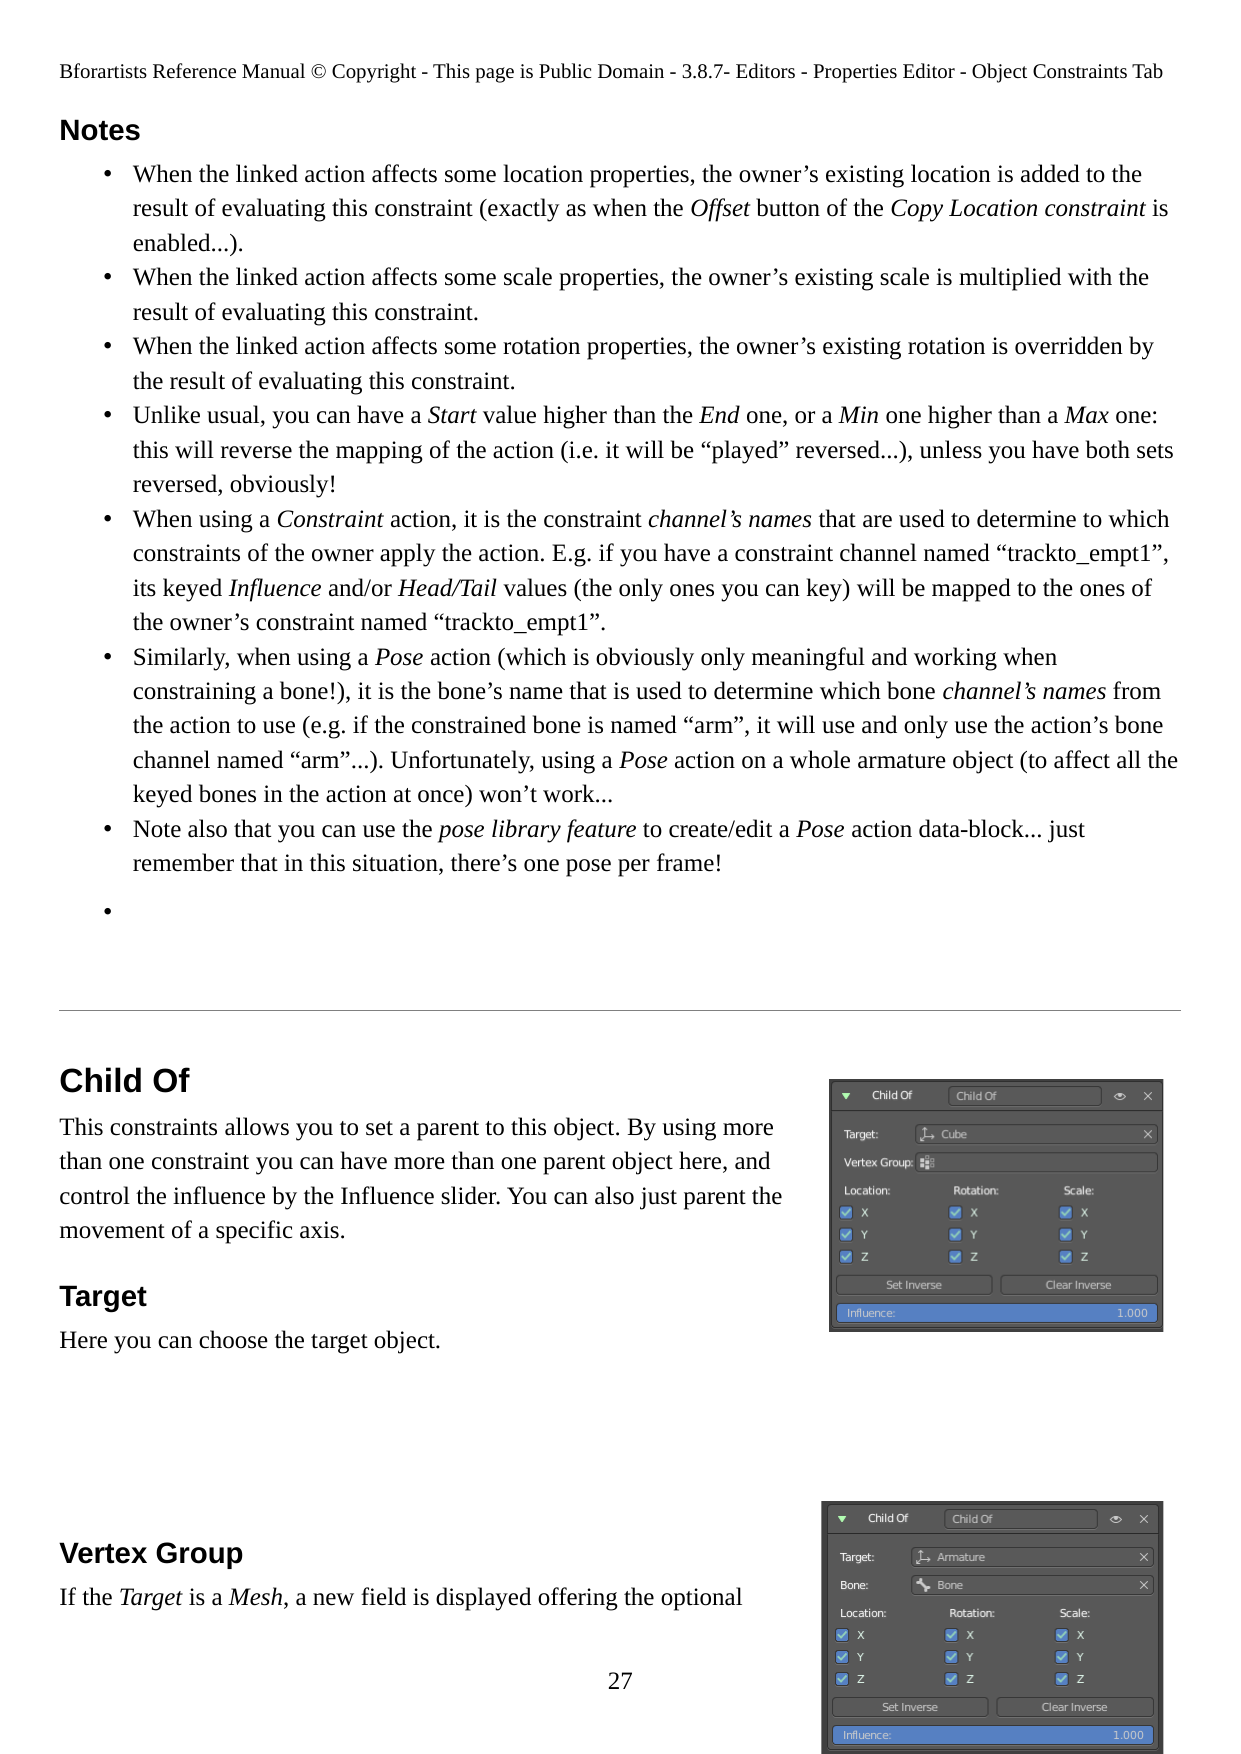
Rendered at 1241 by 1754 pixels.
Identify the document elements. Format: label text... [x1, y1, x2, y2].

picture [821, 1501, 1164, 1754]
subtitle Vertex Group [59, 1536, 821, 1570]
list When using a Constraint action, it is the constraint channel’s names that are used to determine to which constraints of the owner apply the action. E.g. if you have a constraint channel named “trackto_empt1”, its keyed Influence and/or Head/Tail values (the only ones you can key) will be mapped to the ones of the owner’s constraint named “trackto_empt1”. [103, 504, 1181, 636]
list Note also that you can use the pose library feature to create/edit a Pose action data-block... just remember that in this situation, there’s one pose per frame! [103, 814, 1181, 877]
subtitle Child Of [59, 1061, 1181, 1099]
subtitle [1164, 1536, 1181, 1570]
text If the Target is a Mesh, a new field is displayed offering the optional [59, 1582, 821, 1611]
text This constraints allows you to set a parent to this object. By using more than one constraint you can have more than one parent object here, and control the influence by the Influence slider. You can also just parent the movement of a specific axis. [59, 1112, 829, 1244]
subtitle Notes [59, 113, 1181, 146]
subtitle [1164, 1279, 1181, 1313]
list Unlike usual, you can have a Start value higher than the End one, or a Min one higher than a Max one: this will reverse the mapping of the action (i.e. it will be “played” reversed...), unless you have both sets reversed, obviously! [103, 400, 1181, 498]
list When the linked action affects some scale properties, the owner’s existing scale is multiplied with the result of evaluating this constraint. [103, 262, 1181, 326]
text Here you can choose the target object. [59, 1325, 1181, 1354]
subtitle Target [59, 1279, 829, 1313]
list When the linked action affects some rotation properties, the owner’s existing rotation is overridden by the result of evaluating this constraint. [103, 331, 1181, 394]
picture [829, 1079, 1164, 1332]
list When the linked action affects some location properties, the owner’s existing location is added to the result of evaluating this constraint (exactly as when the Offset button of the Copy Location constraint is enabled...). [103, 159, 1181, 257]
list Similarly, when using a Pose action (which is obviously only meaningful and working when constraining a bone!), it is the bone’s name that is used to determine which bone channel’s names from the action to use (e.g. if the constrained bone is named “arm”, it will use and only use the action’s bone channel named “arm”...). Unfortunately, using a Pose action on a whole armature object (to affect all the keyed bones in the action at once) won’t work... [103, 642, 1181, 808]
